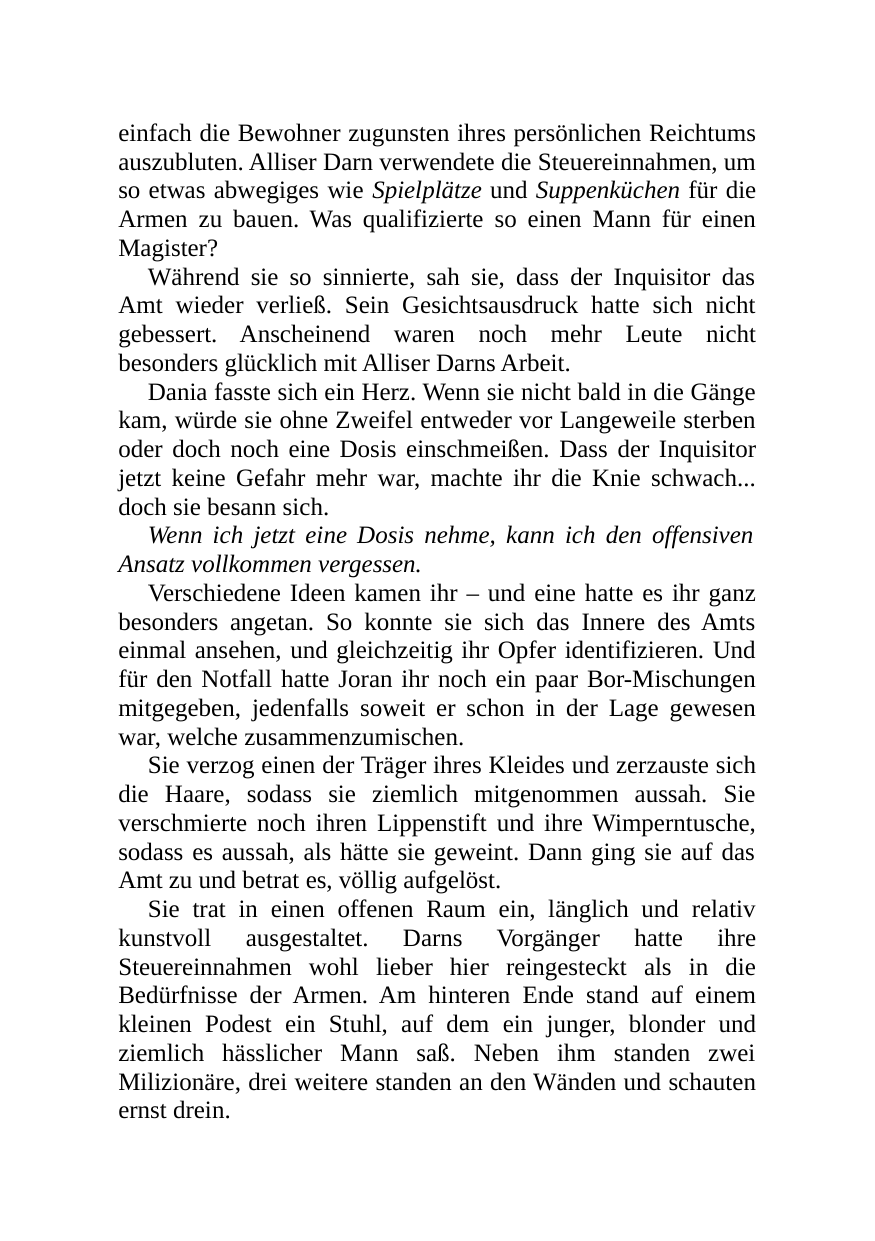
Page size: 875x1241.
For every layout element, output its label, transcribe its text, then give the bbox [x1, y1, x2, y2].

text Wenn ich jetzt eine Dosis nehme, kann ich den offensiven Ansatz vollkommen vergessen. [118, 521, 756, 578]
text Während sie so sinnierte, sah sie, dass der Inquisitor das Amt wieder verließ. Sein Gesichtsausdruck hatte sich nicht gebessert. Anscheinend waren noch mehr Leute nicht besonders glücklich mit Alliser Darns Arbeit. [118, 262, 756, 377]
text Verschiedene Ideen kamen ihr – und eine hatte es ihr ganz besonders angetan. So konnte sie sich das Innere des Amts einmal ansehen, und gleichzeitig ihr Opfer identifizieren. Und für den Notfall hatte Joran ihr noch ein paar Bor-Mischungen mitgegeben, jedenfalls soweit er schon in der Lage gewesen war, welche zusammenzumischen. [118, 578, 756, 751]
text Sie verzog einen der Träger ihres Kleides und zerzauste sich die Haare, sodass sie ziemlich mitgenommen aussah. Sie verschmierte noch ihren Lippenstift und ihre Wimperntusche, sodass es aussah, als hätte sie geweint. Dann ging sie auf das Amt zu und betrat es, völlig aufgelöst. [118, 751, 756, 894]
text einfach die Bewohner zugunsten ihres persönlichen Reichtums auszubluten. Alliser Darn verwendete die Steuereinnahmen, um so etwas abwegiges wie Spielplätze und Suppenküchen für die Armen zu bauen. Was qualifizierte so einen Mann für einen Magister? [118, 118, 756, 262]
text Dania fasste sich ein Herz. Wenn sie nicht bald in die Gänge kam, würde sie ohne Zweifel entweder vor Langeweile sterben oder doch noch eine Dosis einschmeißen. Dass der Inquisitor jetzt keine Gefahr mehr war, machte ihr die Knie schwach... doch sie besann sich. [118, 377, 756, 521]
text Sie trat in einen offenen Raum ein, länglich und relativ kunstvoll ausgestaltet. Darns Vorgänger hatte ihre Steuereinnahmen wohl lieber hier reingesteckt als in die Bedürfnisse der Armen. Am hinteren Ende stand auf einem kleinen Podest ein Stuhl, auf dem ein junger, blonder und ziemlich hässlicher Mann saß. Neben ihm standen zwei Milizionäre, drei weitere standen an den Wänden und schauten ernst drein. [118, 894, 756, 1124]
